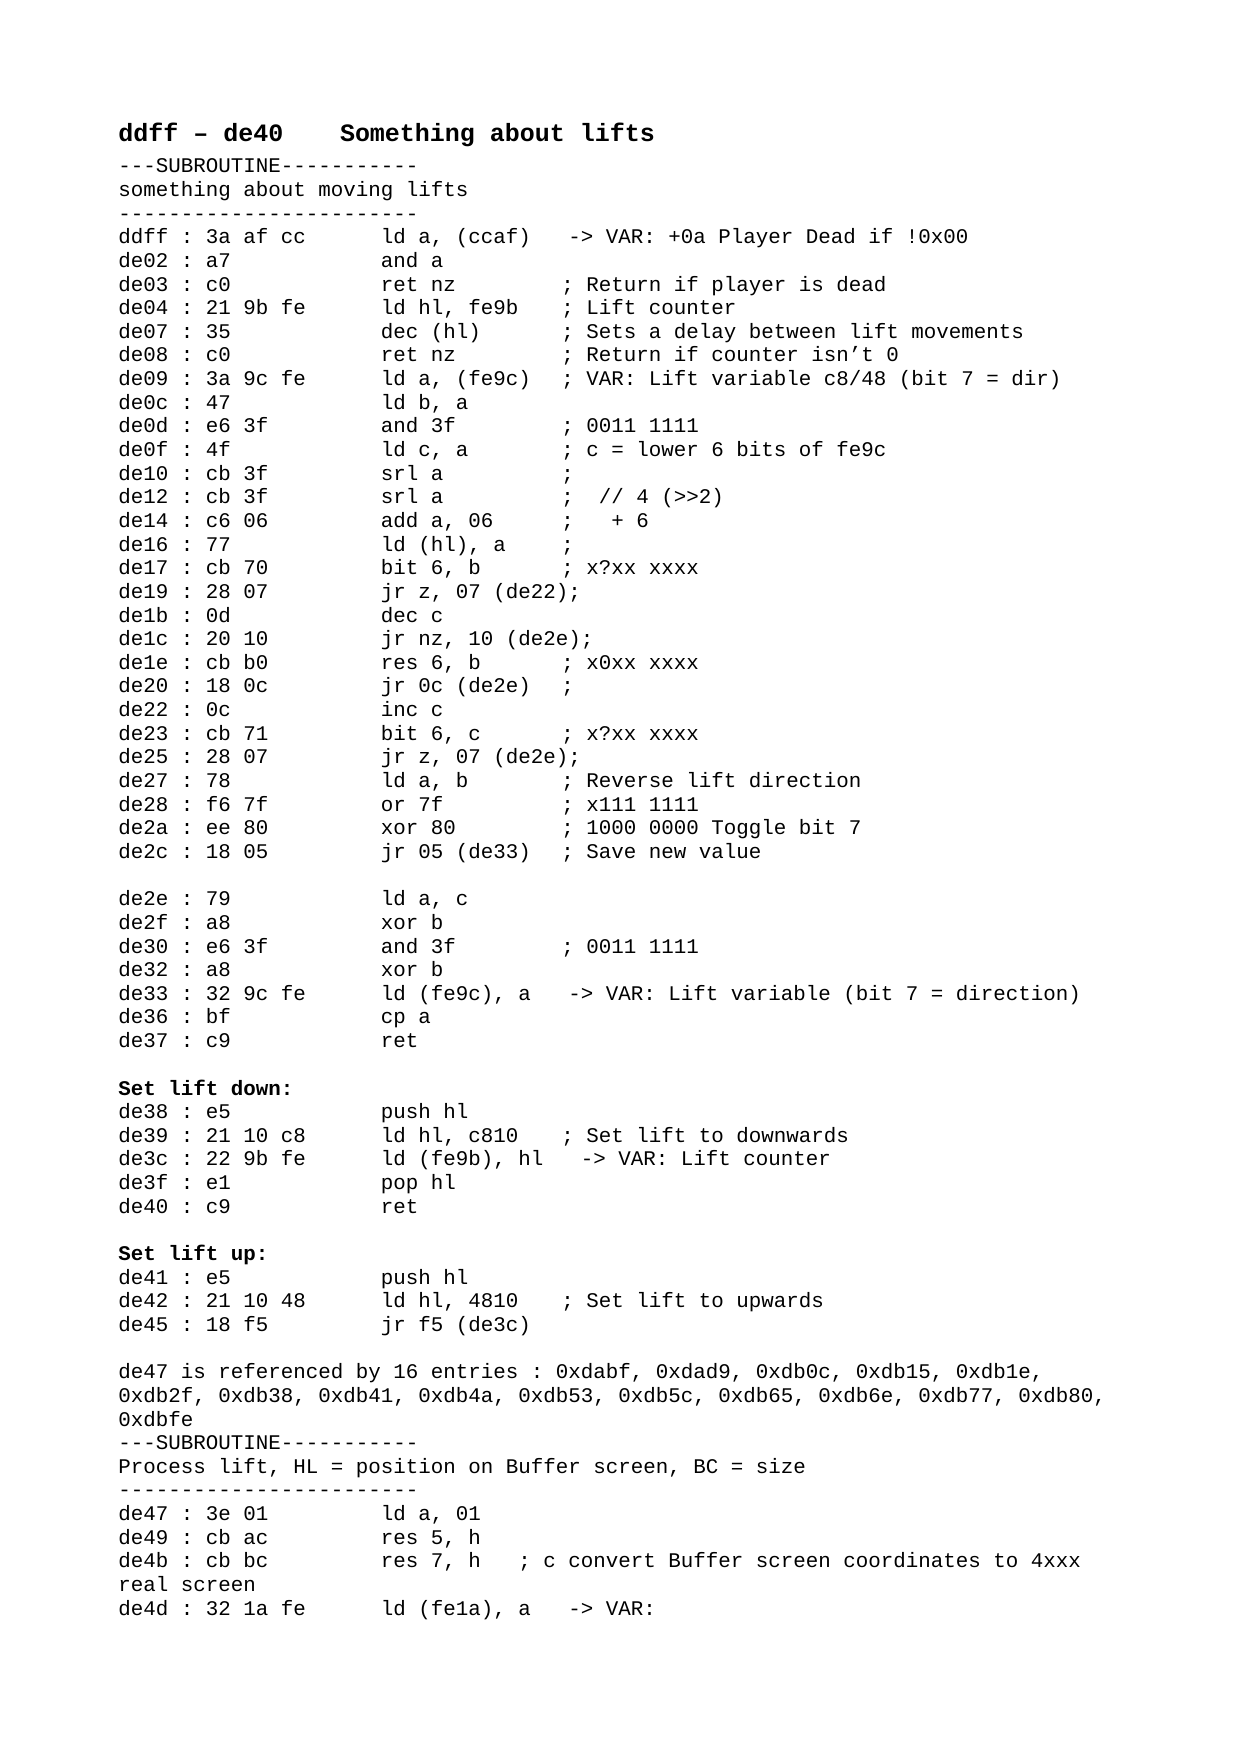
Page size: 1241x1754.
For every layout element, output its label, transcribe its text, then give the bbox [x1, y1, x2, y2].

text de38 : e5 push hl [118, 1101, 1122, 1125]
text de3f : e1 pop hl [118, 1172, 1122, 1196]
text de40 : c9 ret [118, 1196, 1122, 1219]
text ------------------------ [118, 203, 1122, 226]
text de3c : 22 9b fe ld (fe9b), hl -> VAR: Lift counter [118, 1148, 1122, 1172]
text de42 : 21 10 48 ld hl, 4810 ; Set lift to upwards [118, 1290, 1122, 1314]
text de0c : 47 ld b, a [118, 392, 1122, 415]
text de0d : e6 3f and 3f ; 0011 1111 [118, 415, 1122, 439]
text something about moving lifts [118, 179, 1122, 203]
text de2e : 79 ld a, c [118, 888, 1122, 912]
text de19 : 28 07 jr z, 07 (de22); [118, 581, 1122, 604]
text de37 : c9 ret [118, 1030, 1122, 1054]
text de27 : 78 ld a, b ; Reverse lift direction [118, 770, 1122, 794]
text de2c : 18 05 jr 05 (de33) ; Save new value [118, 841, 1122, 865]
text ------------------------ [118, 1479, 1122, 1503]
text de12 : cb 3f srl a ; // 4 (>>2) [118, 486, 1122, 510]
text de1c : 20 10 jr nz, 10 (de2e); [118, 628, 1122, 652]
text de04 : 21 9b fe ld hl, fe9b ; Lift counter [118, 297, 1122, 321]
text de10 : cb 3f srl a ; [118, 463, 1122, 486]
text de22 : 0c inc c [118, 699, 1122, 723]
text ddff : 3a af cc ld a, (ccaf) -> VAR: +0a Player Dead if !0x00 [118, 226, 1122, 250]
text de41 : e5 push hl [118, 1267, 1122, 1290]
text de2a : ee 80 xor 80 ; 1000 0000 Toggle bit 7 [118, 817, 1122, 841]
text de03 : c0 ret nz ; Return if player is dead [118, 273, 1122, 297]
text de4b : cb bc res 7, h ; c convert Buffer screen coordinates to 4xxx real screen [118, 1550, 1122, 1598]
text de36 : bf cp a [118, 1007, 1122, 1030]
text de33 : 32 9c fe ld (fe9c), a -> VAR: Lift variable (bit 7 = direction) [118, 983, 1122, 1007]
text de4d : 32 1a fe ld (fe1a), a -> VAR: [118, 1598, 1122, 1621]
text de23 : cb 71 bit 6, c ; x?xx xxxx [118, 723, 1122, 746]
text de28 : f6 7f or 7f ; x111 1111 [118, 794, 1122, 817]
text Set lift down: [118, 1077, 1122, 1101]
text de49 : cb ac res 5, h [118, 1527, 1122, 1550]
text de07 : 35 dec (hl) ; Sets a delay between lift movements [118, 321, 1122, 344]
text de0f : 4f ld c, a ; c = lower 6 bits of fe9c [118, 439, 1122, 463]
text de32 : a8 xor b [118, 959, 1122, 983]
text de1e : cb b0 res 6, b ; x0xx xxxx [118, 652, 1122, 676]
text de25 : 28 07 jr z, 07 (de2e); [118, 746, 1122, 770]
text de45 : 18 f5 jr f5 (de3c) [118, 1314, 1122, 1338]
text de1b : 0d dec c [118, 604, 1122, 628]
text de16 : 77 ld (hl), a ; [118, 534, 1122, 557]
text de39 : 21 10 c8 ld hl, c810 ; Set lift to downwards [118, 1125, 1122, 1148]
text de2f : a8 xor b [118, 912, 1122, 936]
text de47 is referenced by 16 entries : 0xdabf, 0xdad9, 0xdb0c, 0xdb15, 0xdb1e, 0xdb2f, 0xdb38, 0xdb41, 0xdb4a, 0xdb53, 0xdb5c, 0xdb65, 0xdb6e, 0xdb77, 0xdb80, 0xdbfe [118, 1361, 1122, 1432]
text de20 : 18 0c jr 0c (de2e) ; [118, 676, 1122, 699]
text ---SUBROUTINE----------- [118, 1432, 1122, 1456]
text Process lift, HL = position on Buffer screen, BC = size [118, 1456, 1122, 1479]
text de14 : c6 06 add a, 06 ; + 6 [118, 510, 1122, 534]
text de09 : 3a 9c fe ld a, (fe9c) ; VAR: Lift variable c8/48 (bit 7 = dir) [118, 368, 1122, 392]
text de30 : e6 3f and 3f ; 0011 1111 [118, 936, 1122, 959]
text Set lift up: [118, 1243, 1122, 1267]
text de02 : a7 and a [118, 250, 1122, 273]
text de17 : cb 70 bit 6, b ; x?xx xxxx [118, 557, 1122, 581]
text de08 : c0 ret nz ; Return if counter isn’t 0 [118, 344, 1122, 368]
text de47 : 3e 01 ld a, 01 [118, 1503, 1122, 1527]
subtitle ddff – de40 Something about lifts [118, 121, 1122, 149]
text ---SUBROUTINE----------- [118, 155, 1122, 179]
